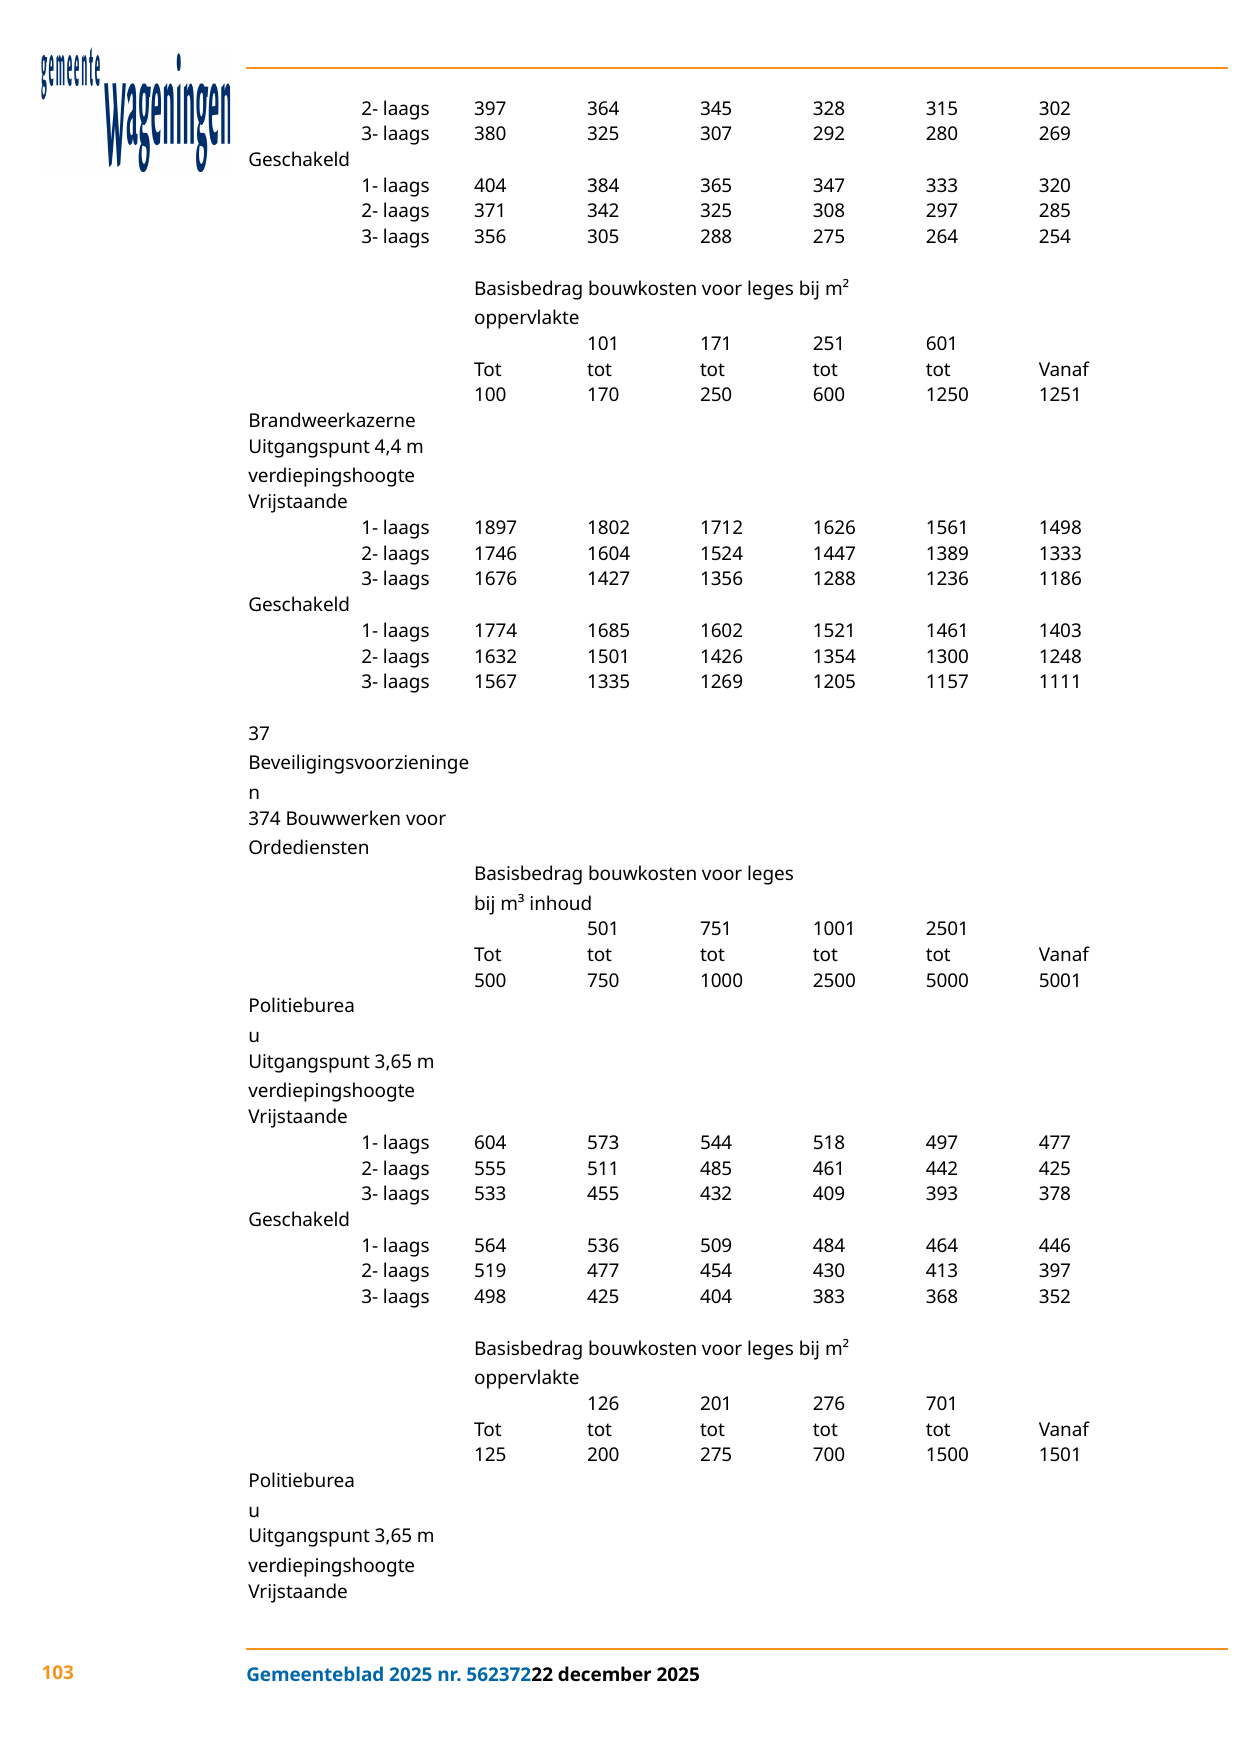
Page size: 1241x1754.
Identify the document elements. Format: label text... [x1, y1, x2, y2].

table_cell 1500 [926, 1442, 1038, 1467]
table_cell 1300 [926, 643, 1038, 668]
table_cell [813, 1206, 926, 1232]
table_cell 1389 [926, 540, 1038, 566]
table_cell 2- laags [361, 643, 474, 668]
table_cell 1251 [1039, 382, 1152, 407]
table_cell 345 [700, 95, 813, 121]
table_cell [813, 249, 926, 275]
table_cell 1712 [700, 514, 813, 540]
table_cell [700, 489, 813, 514]
table_cell [1039, 330, 1152, 356]
table_cell [813, 408, 926, 433]
table_cell 509 [700, 1232, 813, 1258]
table_cell tot [926, 941, 1038, 967]
table_cell Basisbedrag bouwkosten voor leges bij m² oppervlakte [474, 275, 926, 330]
table_cell 477 [1039, 1129, 1152, 1155]
table_cell 380 [474, 121, 587, 146]
table_cell [1039, 860, 1152, 916]
table_cell tot [587, 1416, 700, 1442]
table_cell [926, 1206, 1038, 1232]
table_cell [587, 1103, 700, 1129]
picture [41, 47, 231, 172]
table_cell 250 [700, 382, 813, 407]
table_cell [474, 1468, 587, 1523]
table_cell [813, 1523, 926, 1578]
table_cell 280 [926, 121, 1038, 146]
table_cell 3- laags [361, 121, 474, 146]
table_cell [700, 1206, 813, 1232]
table_cell 37 Beveiligingsvoorzieningen [248, 720, 474, 805]
table_cell [587, 591, 700, 617]
table_cell [813, 489, 926, 514]
table_cell [361, 1442, 474, 1467]
table_cell [1039, 275, 1152, 330]
table_cell 409 [813, 1181, 926, 1206]
table_cell 347 [813, 172, 926, 198]
table_cell 1501 [1039, 1442, 1152, 1467]
table_cell [926, 720, 1038, 805]
table_cell [700, 720, 813, 805]
table_cell 1626 [813, 514, 926, 540]
table_cell Vanaf [1039, 1416, 1152, 1442]
table_cell tot [700, 941, 813, 967]
table_cell [700, 408, 813, 433]
table_cell 368 [926, 1284, 1038, 1309]
table_cell [926, 1523, 1038, 1578]
table_cell 320 [1039, 172, 1152, 198]
table_cell [813, 720, 926, 805]
table_cell 328 [813, 95, 926, 121]
table_cell [248, 1129, 361, 1155]
table_cell [587, 1206, 700, 1232]
table_cell [248, 617, 361, 643]
table_cell [587, 805, 700, 860]
table_cell [361, 993, 474, 1048]
table_cell [926, 275, 1038, 330]
table_cell Vrijstaande [248, 489, 361, 514]
table_cell Geschakeld [248, 146, 361, 172]
table_cell [587, 433, 700, 488]
table_cell Vrijstaande [248, 1578, 361, 1604]
table_cell 378 [1039, 1181, 1152, 1206]
table_cell [361, 1468, 474, 1523]
table_cell 544 [700, 1129, 813, 1155]
table_cell [248, 1416, 361, 1442]
table_cell 430 [813, 1258, 926, 1283]
table_cell [248, 916, 361, 941]
table_cell [813, 1048, 926, 1103]
table_cell [813, 591, 926, 617]
table_cell [926, 1578, 1038, 1604]
table_cell [474, 330, 587, 356]
table_cell [361, 591, 474, 617]
table_cell 432 [700, 1181, 813, 1206]
table_cell 2500 [813, 967, 926, 993]
table_cell [474, 1048, 587, 1103]
table_cell 101 [587, 330, 700, 356]
table_cell 1- laags [361, 172, 474, 198]
table_cell 393 [926, 1181, 1038, 1206]
table_cell 297 [926, 198, 1038, 223]
table_cell Politiebureau [248, 1468, 361, 1523]
table_cell 1632 [474, 643, 587, 668]
table_cell 600 [813, 382, 926, 407]
table_cell 573 [587, 1129, 700, 1155]
table_cell 1288 [813, 566, 926, 591]
table_cell [474, 1309, 587, 1335]
table_cell 1333 [1039, 540, 1152, 566]
table_cell [248, 669, 361, 694]
table_cell [587, 249, 700, 275]
table_cell Basisbedrag bouwkosten voor leges bij m³ inhoud [474, 860, 813, 916]
table_cell 1746 [474, 540, 587, 566]
table_cell 1897 [474, 514, 587, 540]
table_cell Politiebureau [248, 993, 361, 1048]
table_cell 383 [813, 1284, 926, 1309]
table_cell [361, 275, 474, 330]
table_cell 1602 [700, 617, 813, 643]
table_cell 442 [926, 1155, 1038, 1181]
table_cell 275 [813, 224, 926, 249]
table_cell 325 [700, 198, 813, 223]
table_cell [248, 1335, 361, 1390]
table_cell [248, 860, 361, 916]
table_cell tot [926, 1416, 1038, 1442]
table_cell 371 [474, 198, 587, 223]
table_cell 201 [700, 1390, 813, 1416]
table_cell [813, 1103, 926, 1129]
table_cell [1039, 1048, 1152, 1103]
table_cell [1039, 591, 1152, 617]
table_cell 1561 [926, 514, 1038, 540]
table_cell [361, 1335, 474, 1390]
table_cell 276 [813, 1390, 926, 1416]
table_cell tot [926, 356, 1038, 382]
table_cell [1039, 720, 1152, 805]
table_cell [248, 249, 361, 275]
table_cell 750 [587, 967, 700, 993]
table_cell 533 [474, 1181, 587, 1206]
table_cell 352 [1039, 1284, 1152, 1309]
table_cell Tot [474, 1416, 587, 1442]
table_cell 1802 [587, 514, 700, 540]
table_cell [474, 1578, 587, 1604]
table_cell [926, 1468, 1038, 1523]
table_cell 254 [1039, 224, 1152, 249]
table_cell 3- laags [361, 1181, 474, 1206]
table_cell 126 [587, 1390, 700, 1416]
table_cell [248, 967, 361, 993]
table_cell [700, 1309, 813, 1335]
table_cell [361, 330, 474, 356]
table_cell 498 [474, 1284, 587, 1309]
table_cell [361, 382, 474, 407]
table_cell [587, 993, 700, 1048]
table_cell 1269 [700, 669, 813, 694]
table_cell [700, 1048, 813, 1103]
table_cell 333 [926, 172, 1038, 198]
table_cell 100 [474, 382, 587, 407]
table_cell [587, 1468, 700, 1523]
table_cell [1039, 694, 1152, 720]
table_cell 1427 [587, 566, 700, 591]
table_cell [926, 489, 1038, 514]
table_cell Uitgangspunt 3,65 m verdiepingshoogte [248, 1523, 474, 1578]
table_cell 455 [587, 1181, 700, 1206]
table_cell [1039, 489, 1152, 514]
table_cell 501 [587, 916, 700, 941]
table_cell 5001 [1039, 967, 1152, 993]
table_cell 1335 [587, 669, 700, 694]
table_cell 464 [926, 1232, 1038, 1258]
table_cell [813, 1309, 926, 1335]
table_cell 1501 [587, 643, 700, 668]
table_cell [813, 860, 926, 916]
table_cell 404 [474, 172, 587, 198]
table_cell [248, 1309, 361, 1335]
table_cell 2- laags [361, 95, 474, 121]
table_cell 5000 [926, 967, 1038, 993]
table_cell [248, 1232, 361, 1258]
table_cell [1039, 1335, 1152, 1390]
table_cell [474, 805, 587, 860]
table_cell [361, 356, 474, 382]
table_cell [361, 1103, 474, 1129]
table_cell [248, 566, 361, 591]
table_cell [361, 1578, 474, 1604]
table_cell [1039, 1206, 1152, 1232]
table_cell 1- laags [361, 617, 474, 643]
table_cell [248, 1442, 361, 1467]
table_cell 536 [587, 1232, 700, 1258]
table_cell [926, 1335, 1038, 1390]
table_cell 2- laags [361, 198, 474, 223]
table_cell 315 [926, 95, 1038, 121]
table_cell [361, 1416, 474, 1442]
table_cell 3- laags [361, 669, 474, 694]
table_cell [248, 1390, 361, 1416]
table_cell [587, 720, 700, 805]
table_cell 1- laags [361, 514, 474, 540]
table_cell [474, 1206, 587, 1232]
table_cell Geschakeld [248, 1206, 361, 1232]
table_cell 251 [813, 330, 926, 356]
table_cell 1356 [700, 566, 813, 591]
table_cell 275 [700, 1442, 813, 1467]
table_cell [474, 146, 587, 172]
table_cell [1039, 993, 1152, 1048]
table_cell [1039, 916, 1152, 941]
table_cell 1604 [587, 540, 700, 566]
table_cell [1039, 1103, 1152, 1129]
table_cell Tot [474, 356, 587, 382]
table_cell [474, 433, 587, 488]
table_cell [474, 694, 587, 720]
table_cell [361, 916, 474, 941]
table_cell 519 [474, 1258, 587, 1283]
table_cell 604 [474, 1129, 587, 1155]
table_cell 404 [700, 1284, 813, 1309]
table_cell [813, 805, 926, 860]
table_cell 518 [813, 1129, 926, 1155]
table_cell 1461 [926, 617, 1038, 643]
table_cell 302 [1039, 95, 1152, 121]
table_cell [587, 1048, 700, 1103]
table_cell 461 [813, 1155, 926, 1181]
table_cell 601 [926, 330, 1038, 356]
table_cell 1111 [1039, 669, 1152, 694]
table_cell 384 [587, 172, 700, 198]
table_cell [248, 643, 361, 668]
table_cell [248, 198, 361, 223]
table_cell 2- laags [361, 1258, 474, 1283]
table_cell [587, 1578, 700, 1604]
table_cell [361, 860, 474, 916]
table_cell [700, 591, 813, 617]
table_cell 413 [926, 1258, 1038, 1283]
table_cell 1567 [474, 669, 587, 694]
table_cell 397 [474, 95, 587, 121]
table_cell 1521 [813, 617, 926, 643]
table_cell 485 [700, 1155, 813, 1181]
table_cell 325 [587, 121, 700, 146]
table_cell [474, 993, 587, 1048]
table_cell [1039, 249, 1152, 275]
table_cell 269 [1039, 121, 1152, 146]
table_cell 1236 [926, 566, 1038, 591]
table_cell 1426 [700, 643, 813, 668]
table_cell [587, 1523, 700, 1578]
table_cell [474, 1523, 587, 1578]
table_cell [248, 382, 361, 407]
table_cell [926, 408, 1038, 433]
table_cell [1039, 408, 1152, 433]
table_cell 3- laags [361, 1284, 474, 1309]
table_cell [1039, 1309, 1152, 1335]
table_cell [474, 489, 587, 514]
table_cell tot [587, 356, 700, 382]
table_cell [813, 993, 926, 1048]
table_cell [1039, 433, 1152, 488]
table_cell [700, 433, 813, 488]
table_cell Basisbedrag bouwkosten voor leges bij m² oppervlakte [474, 1335, 926, 1390]
table_cell [1039, 1578, 1152, 1604]
table_cell [587, 489, 700, 514]
table_cell tot [813, 941, 926, 967]
table_cell 288 [700, 224, 813, 249]
table_cell 171 [700, 330, 813, 356]
table_cell 446 [1039, 1232, 1152, 1258]
table_cell 356 [474, 224, 587, 249]
table_cell [248, 121, 361, 146]
table_cell [248, 514, 361, 540]
table_cell [361, 249, 474, 275]
table_cell Vanaf [1039, 941, 1152, 967]
table_cell 425 [587, 1284, 700, 1309]
table_cell [248, 224, 361, 249]
table_cell 484 [813, 1232, 926, 1258]
table_cell 1000 [700, 967, 813, 993]
table_cell 307 [700, 121, 813, 146]
table_cell 751 [700, 916, 813, 941]
table_cell [248, 1181, 361, 1206]
table_cell 200 [587, 1442, 700, 1467]
table_cell [361, 941, 474, 967]
table_cell 1250 [926, 382, 1038, 407]
table_cell [1039, 805, 1152, 860]
table_cell tot [813, 356, 926, 382]
table_cell 477 [587, 1258, 700, 1283]
table_cell [248, 1284, 361, 1309]
table_cell 700 [813, 1442, 926, 1467]
table_cell [926, 1048, 1038, 1103]
table_cell 1- laags [361, 1129, 474, 1155]
table_cell 285 [1039, 198, 1152, 223]
table_cell [1039, 1390, 1152, 1416]
table_cell 1524 [700, 540, 813, 566]
table_cell 1774 [474, 617, 587, 643]
table_cell Brandweerkazerne [248, 408, 474, 433]
table_cell tot [587, 941, 700, 967]
table_cell tot [700, 1416, 813, 1442]
table_cell 3- laags [361, 566, 474, 591]
table_cell [926, 993, 1038, 1048]
table_cell Uitgangspunt 4,4 m verdiepingshoogte [248, 433, 474, 488]
table_cell [926, 694, 1038, 720]
table_cell 364 [587, 95, 700, 121]
table_cell 365 [700, 172, 813, 198]
table_cell [700, 993, 813, 1048]
table_cell [248, 356, 361, 382]
table_cell 425 [1039, 1155, 1152, 1181]
table_cell [361, 146, 474, 172]
table_cell [813, 1578, 926, 1604]
table_cell 1157 [926, 669, 1038, 694]
table_cell [248, 95, 361, 121]
table_cell [813, 146, 926, 172]
table_cell 308 [813, 198, 926, 223]
table_cell 1186 [1039, 566, 1152, 591]
table_cell [700, 694, 813, 720]
table_cell [926, 249, 1038, 275]
table_cell [474, 1103, 587, 1129]
table_cell [248, 941, 361, 967]
table_cell Uitgangspunt 3,65 m verdiepingshoogte [248, 1048, 474, 1103]
table_cell [813, 1468, 926, 1523]
table_cell [248, 1155, 361, 1181]
table_cell [926, 146, 1038, 172]
table_cell 2501 [926, 916, 1038, 941]
table_cell 500 [474, 967, 587, 993]
table_cell [587, 694, 700, 720]
table_cell [700, 1103, 813, 1129]
table_cell [926, 1309, 1038, 1335]
table_cell [813, 433, 926, 488]
table_cell [926, 1103, 1038, 1129]
table_cell 454 [700, 1258, 813, 1283]
table_cell 564 [474, 1232, 587, 1258]
table_cell 170 [587, 382, 700, 407]
table_cell 511 [587, 1155, 700, 1181]
table_cell 125 [474, 1442, 587, 1467]
table_cell 1685 [587, 617, 700, 643]
table_cell [813, 694, 926, 720]
table_cell [248, 694, 361, 720]
table_cell [700, 1578, 813, 1604]
table_cell [926, 591, 1038, 617]
table_cell 374 Bouwwerken voor Ordediensten [248, 805, 474, 860]
table_cell [587, 146, 700, 172]
table_cell [474, 408, 587, 433]
table_cell [474, 720, 587, 805]
table_cell [361, 694, 474, 720]
table_cell 1403 [1039, 617, 1152, 643]
table_cell [926, 860, 1038, 916]
table_cell Geschakeld [248, 591, 361, 617]
table_cell 1001 [813, 916, 926, 941]
table_cell 1354 [813, 643, 926, 668]
table_cell [248, 330, 361, 356]
table_cell [361, 1206, 474, 1232]
table_cell 264 [926, 224, 1038, 249]
table_cell 1447 [813, 540, 926, 566]
table_cell [248, 275, 361, 330]
table_cell 1248 [1039, 643, 1152, 668]
table_cell [361, 967, 474, 993]
table_cell tot [700, 356, 813, 382]
table_cell [361, 1390, 474, 1416]
table_cell [700, 1468, 813, 1523]
table_cell [587, 408, 700, 433]
table_cell [474, 249, 587, 275]
table_cell 342 [587, 198, 700, 223]
table_cell 497 [926, 1129, 1038, 1155]
table_cell 1- laags [361, 1232, 474, 1258]
table_cell [700, 1523, 813, 1578]
table_cell [474, 916, 587, 941]
table_cell 2- laags [361, 1155, 474, 1181]
table_cell [700, 146, 813, 172]
table_cell 397 [1039, 1258, 1152, 1283]
table_cell [474, 591, 587, 617]
table_cell 1676 [474, 566, 587, 591]
table_cell 3- laags [361, 224, 474, 249]
table_cell [248, 1258, 361, 1283]
table_cell 1205 [813, 669, 926, 694]
table_cell [248, 172, 361, 198]
table_cell 701 [926, 1390, 1038, 1416]
table_cell [1039, 146, 1152, 172]
table_cell tot [813, 1416, 926, 1442]
table_cell [1039, 1468, 1152, 1523]
table_cell [361, 1309, 474, 1335]
table_cell [926, 433, 1038, 488]
table_cell [474, 1390, 587, 1416]
table_cell 292 [813, 121, 926, 146]
table_cell [248, 540, 361, 566]
table_cell 305 [587, 224, 700, 249]
table_cell [700, 805, 813, 860]
table_cell [926, 805, 1038, 860]
table_cell [1039, 1523, 1152, 1578]
table_cell Tot [474, 941, 587, 967]
table_cell Vanaf [1039, 356, 1152, 382]
table_cell 1498 [1039, 514, 1152, 540]
table_cell [700, 249, 813, 275]
table_cell [587, 1309, 700, 1335]
table_cell [361, 489, 474, 514]
table_cell Vrijstaande [248, 1103, 361, 1129]
table_cell 555 [474, 1155, 587, 1181]
table_cell 2- laags [361, 540, 474, 566]
